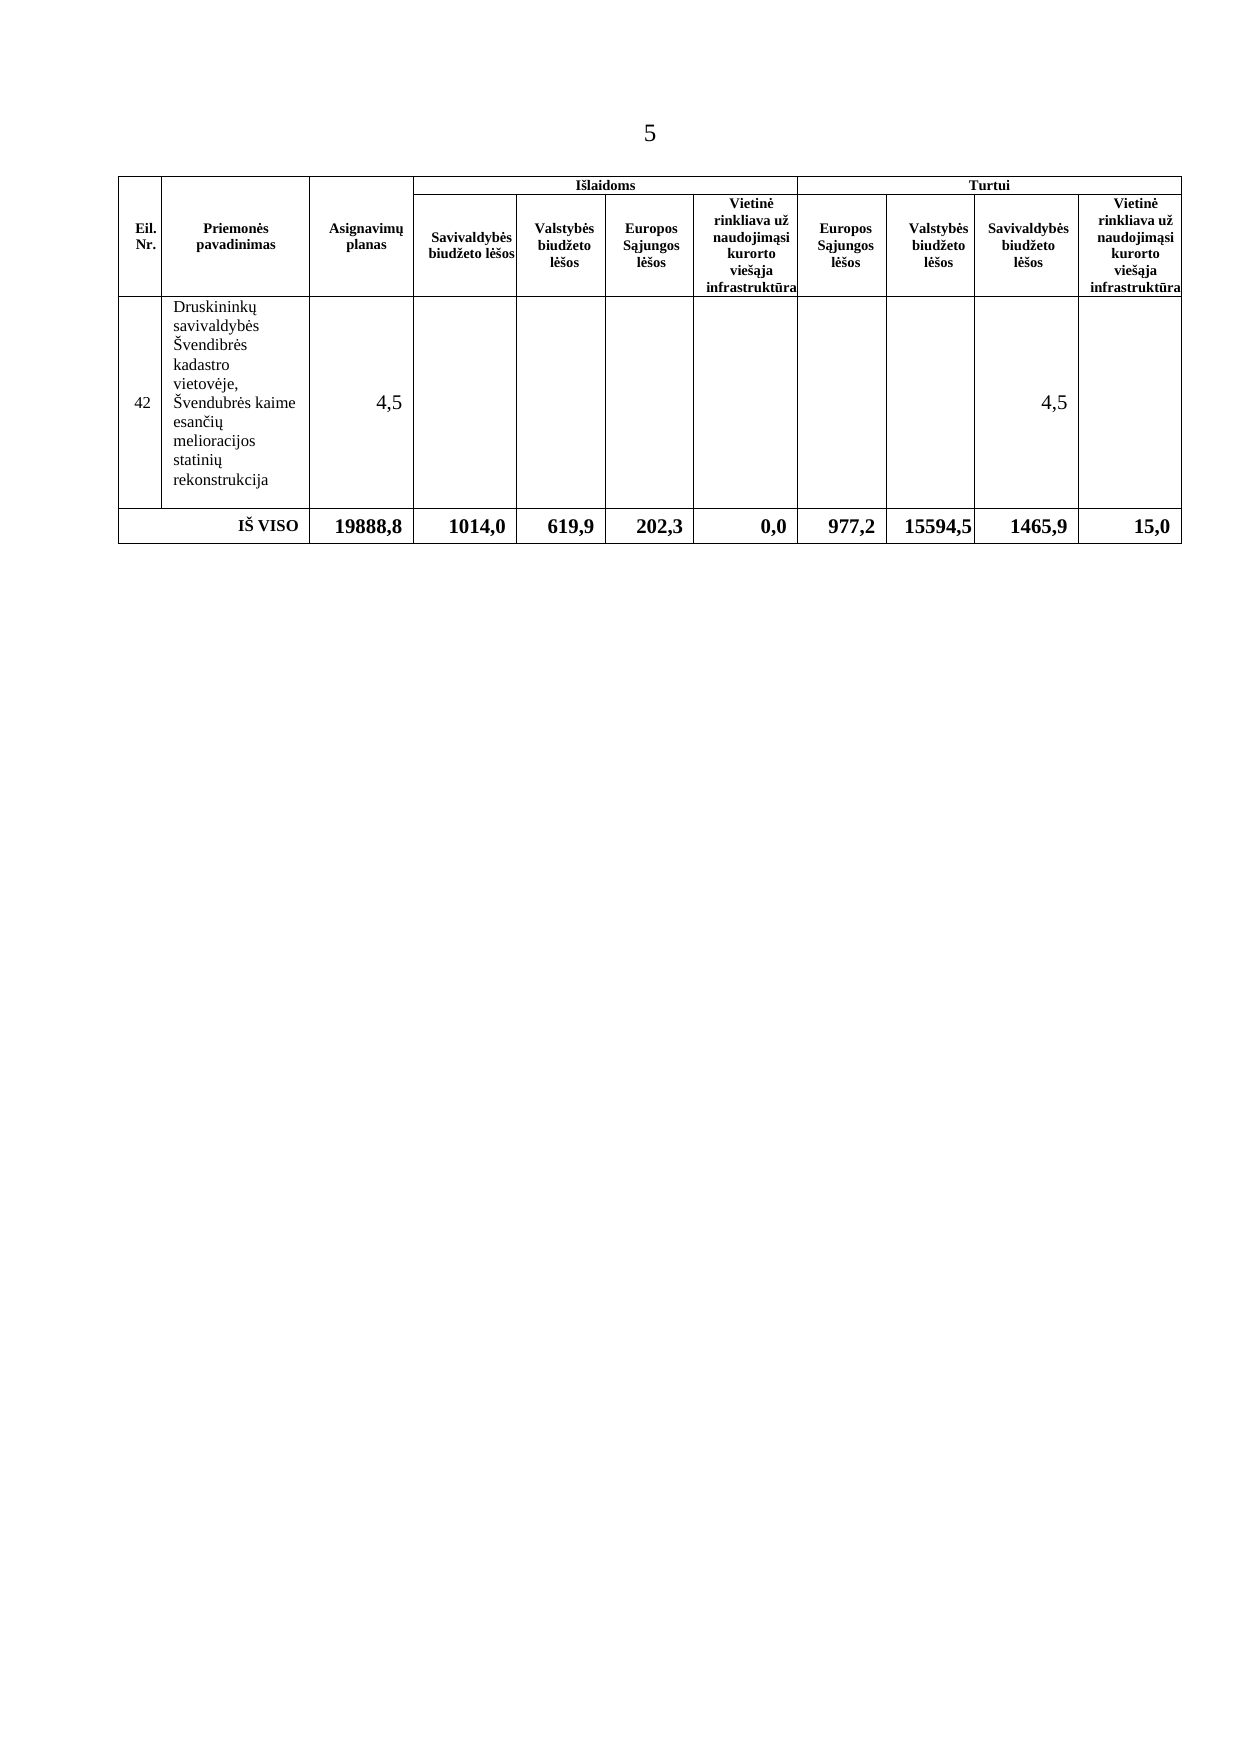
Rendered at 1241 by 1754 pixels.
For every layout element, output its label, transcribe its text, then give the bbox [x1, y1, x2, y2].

table_cell Valstybės biudžeto lėšos [887, 195, 974, 296]
table_cell 1465,9 [975, 509, 1078, 543]
table_header Turtui [798, 177, 1181, 194]
table_cell Vietinė rinkliava už naudojimąsi kurorto viešąja infrastruktūra [1079, 195, 1181, 296]
table_cell Valstybės biudžeto lėšos [517, 195, 605, 296]
table_cell [517, 297, 605, 508]
table_cell Savivaldybės biudžeto lėšos [975, 195, 1078, 296]
table_header Priemonės pavadinimas [162, 177, 309, 296]
table_cell 619,9 [517, 509, 605, 543]
table_cell 977,2 [798, 509, 886, 543]
table_cell [887, 297, 974, 508]
table_cell Europos Sąjungos lėšos [798, 195, 886, 296]
table_cell [1079, 297, 1181, 508]
table_cell 4,5 [975, 297, 1078, 508]
table_cell IŠ VISO [119, 509, 309, 543]
table_header Asignavimų planas [310, 177, 413, 296]
table_cell 15594,5 [887, 509, 974, 543]
table_cell [414, 297, 516, 508]
table_cell [606, 297, 693, 508]
table_cell 15,0 [1079, 509, 1181, 543]
table_header Išlaidoms [414, 177, 797, 194]
table_cell Europos Sąjungos lėšos [606, 195, 693, 296]
table_cell 0,0 [694, 509, 797, 543]
table_cell 19888,8 [310, 509, 413, 543]
table_cell 1014,0 [414, 509, 516, 543]
table_cell [694, 297, 797, 508]
table_cell Vietinė rinkliava už naudojimąsi kurorto viešąja infrastruktūra [694, 195, 797, 296]
table_cell 4,5 [310, 297, 413, 508]
table_cell Savivaldybės biudžeto lėšos [414, 195, 516, 296]
table_cell Druskininkų savivaldybės Švendibrės kadastro vietovėje, Švendubrės kaime esančių melioracijos statinių rekonstrukcija [162, 297, 309, 508]
table_cell [798, 297, 886, 508]
table_cell 202,3 [606, 509, 693, 543]
table_cell 42 [119, 297, 161, 508]
table_header Eil. Nr. [119, 177, 161, 296]
